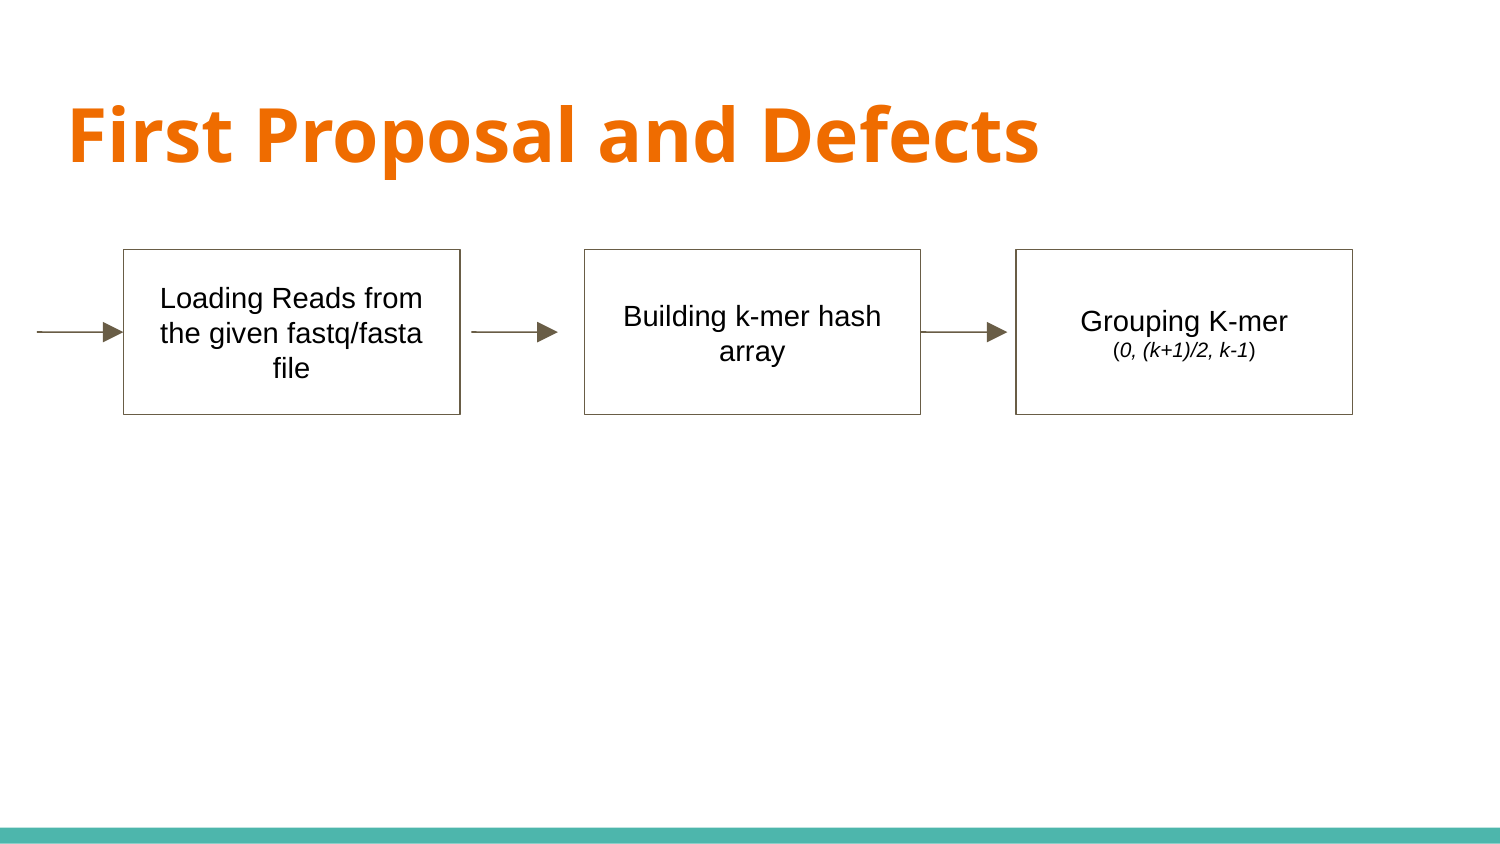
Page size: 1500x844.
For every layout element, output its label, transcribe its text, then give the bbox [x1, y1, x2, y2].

title First Proposal and Defects [51, 72, 1449, 189]
text_box Loading Reads from the given fastq/fasta file [123, 249, 460, 415]
text_box Grouping K-mer (0, (k+1)/2, k-1) [1016, 249, 1353, 415]
text_box Building k-mer hash array [584, 249, 921, 415]
